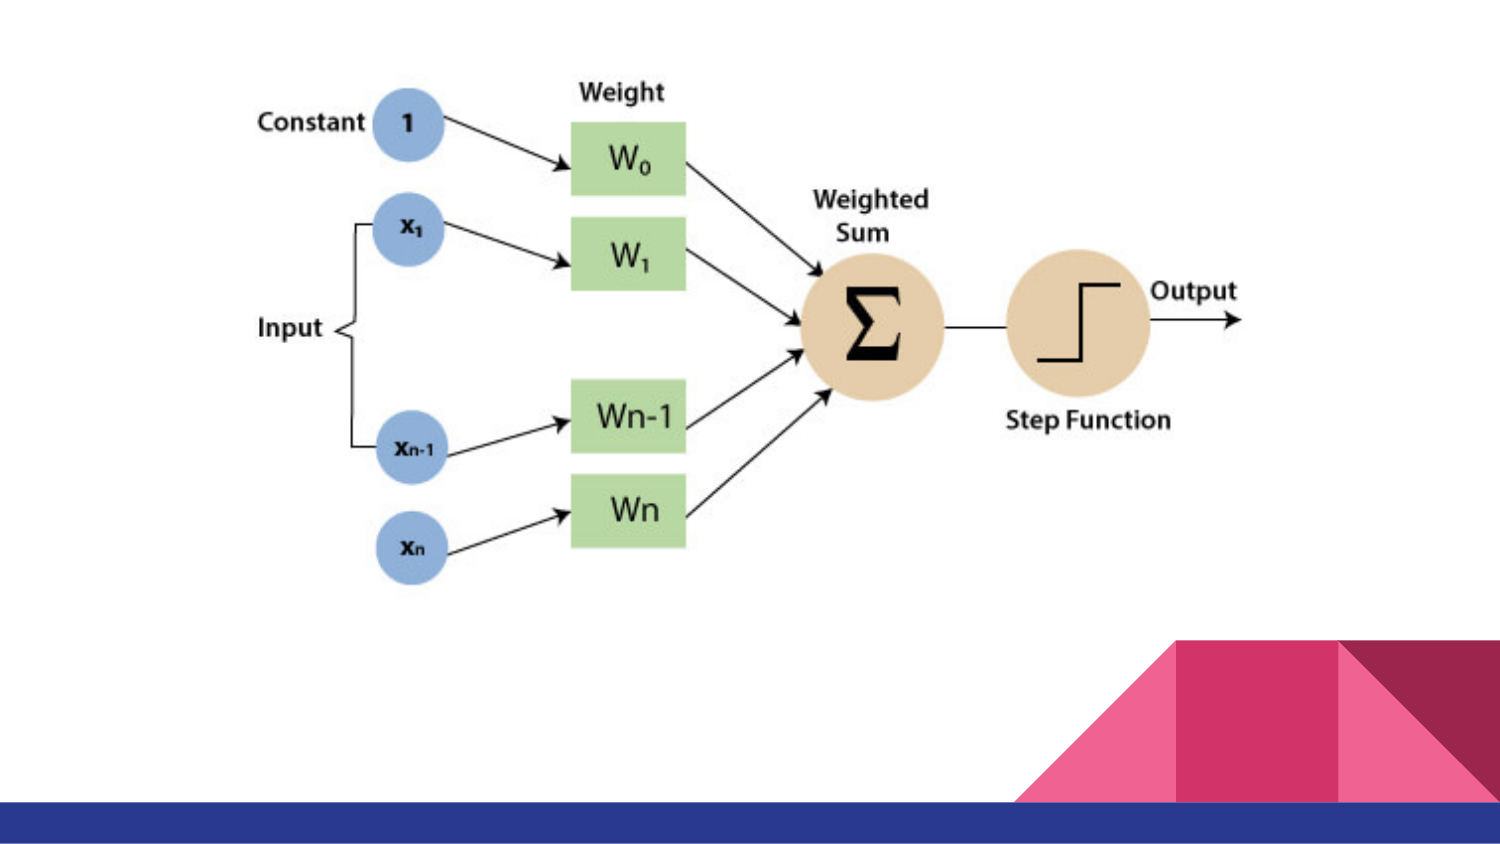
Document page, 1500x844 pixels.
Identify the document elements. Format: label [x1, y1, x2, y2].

picture [254, 43, 1246, 639]
